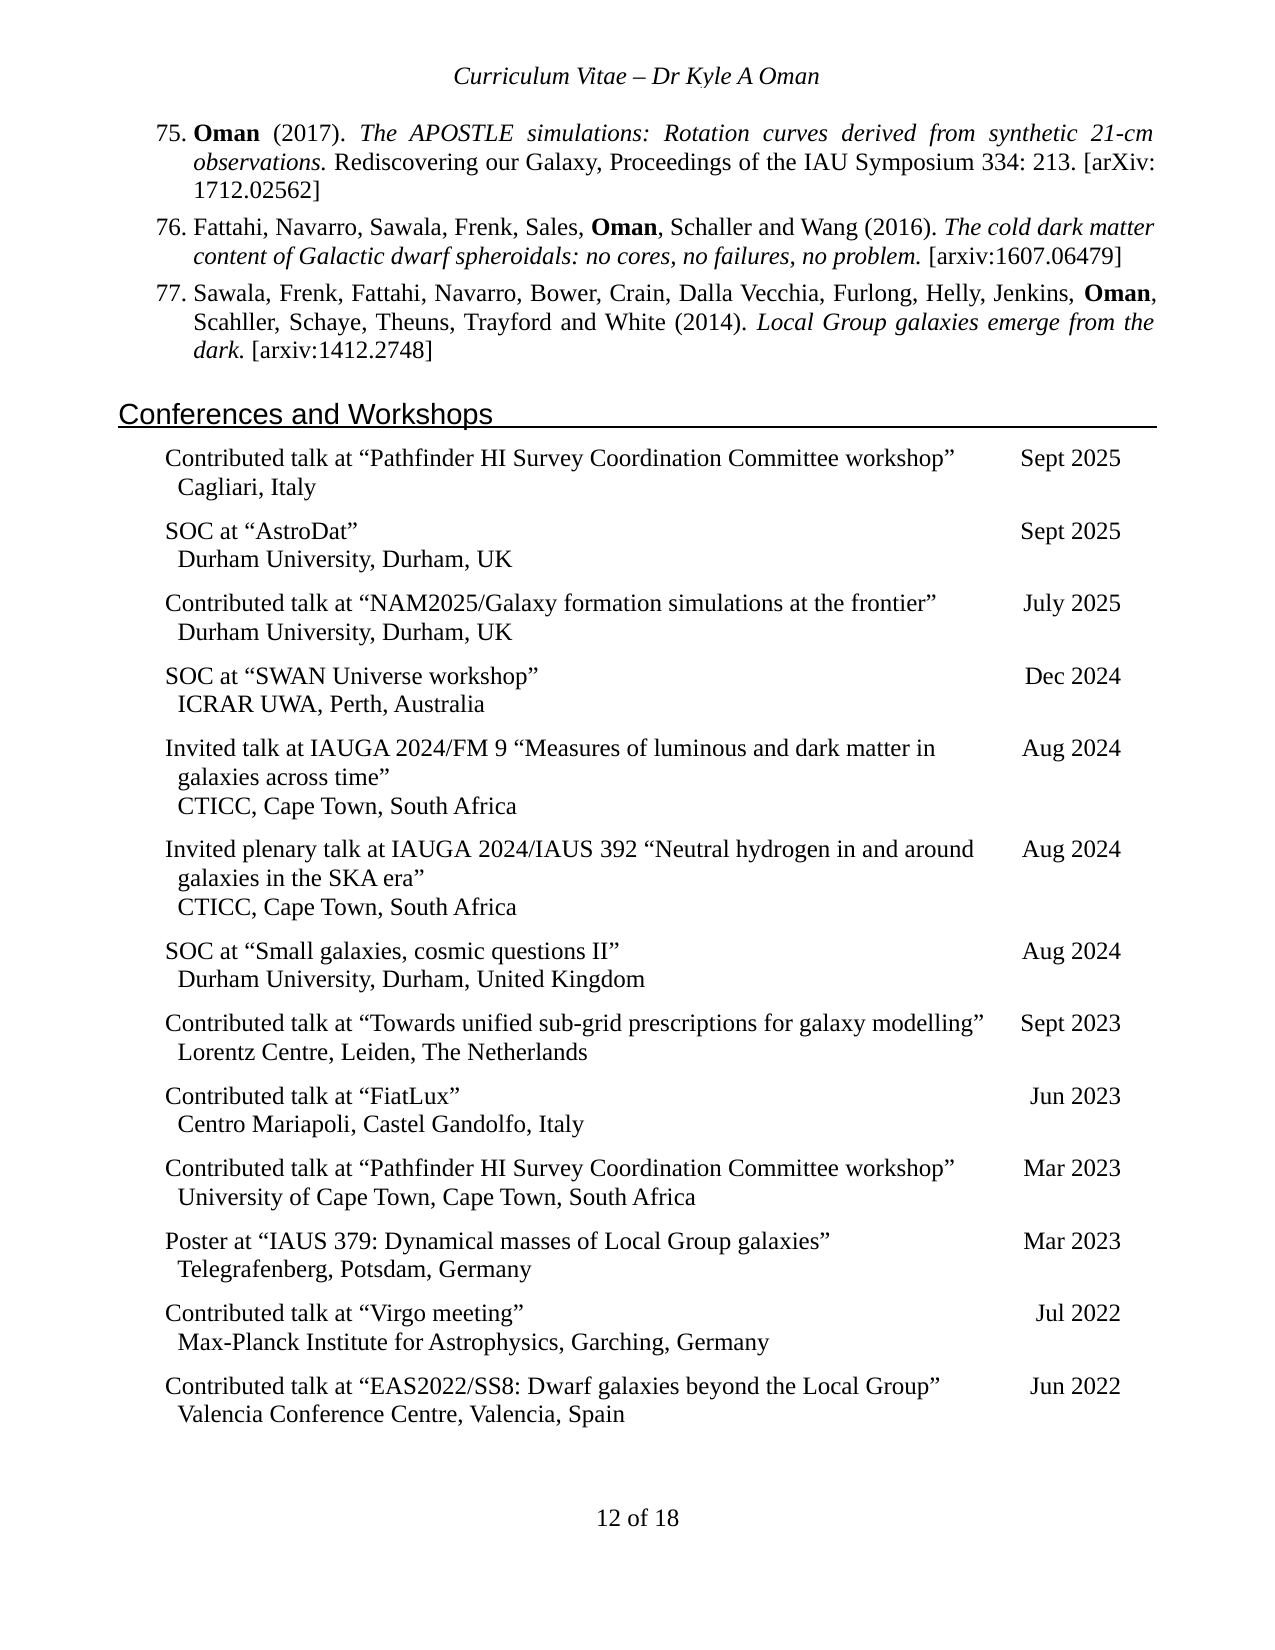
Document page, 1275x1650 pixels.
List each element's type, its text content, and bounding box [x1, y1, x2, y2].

text Contributed talk at “NAM2025/Galaxy formation simulations at the frontier” July 2025 Durham University, Durham, UK [118, 588, 1157, 646]
text SOC at “SWAN Universe workshop” Dec 2024 ICRAR UWA, Perth, Australia [118, 661, 1157, 718]
text Invited plenary talk at IAUGA 2024/IAUS 392 “Neutral hydrogen in and around Aug 2024 galaxies in the SKA era” CTICC, Cape Town, South Africa [118, 834, 1157, 921]
text Contributed talk at “Pathfinder HI Survey Coordination Committee workshop” Mar 2023 University of Cape Town, Cape Town, South Africa [118, 1153, 1157, 1211]
text Poster at “IAUS 379: Dynamical masses of Local Group galaxies” Mar 2023 Telegrafenberg, Potsdam, Germany [118, 1226, 1157, 1283]
list Oman (2017). The APOSTLE simulations: Rotation curves derived from synthetic 21-cm observations. Rediscovering our Galaxy, Proceedings of the IAU Symposium 334: 213. [arXiv: 1712.02562] [156, 118, 1157, 204]
text SOC at “AstroDat” Sept 2025 Durham University, Durham, UK [118, 516, 1157, 573]
list Fattahi, Navarro, Sawala, Frenk, Sales, Oman, Schaller and Wang (2016). The cold dark matter content of Galactic dwarf spheroidals: no cores, no failures, no problem. [arxiv:1607.06479] [156, 212, 1157, 270]
text Contributed talk at “Towards unified sub-grid prescriptions for galaxy modelling” Sept 2023 Lorentz Centre, Leiden, The Netherlands [118, 1008, 1157, 1066]
text SOC at “Small galaxies, cosmic questions II” Aug 2024 Durham University, Durham, United Kingdom [118, 936, 1157, 993]
text Contributed talk at “FiatLux” Jun 2023 Centro Mariapoli, Castel Gandolfo, Italy [118, 1081, 1157, 1138]
text Contributed talk at “EAS2022/SS8: Dwarf galaxies beyond the Local Group” Jun 2022 Valencia Conference Centre, Valencia, Spain [118, 1371, 1157, 1428]
text Contributed talk at “Virgo meeting” Jul 2022 Max-Planck Institute for Astrophysics, Garching, Germany [118, 1298, 1157, 1356]
list Sawala, Frenk, Fattahi, Navarro, Bower, Crain, Dalla Vecchia, Furlong, Helly, Jenkins, Oman, Scahller, Schaye, Theuns, Trayford and White (2014). Local Group galaxies emerge from the dark. [arxiv:1412.2748] [156, 278, 1157, 364]
text Contributed talk at “Pathfinder HI Survey Coordination Committee workshop” Sept 2025 Cagliari, Italy [118, 443, 1157, 501]
text Invited talk at IAUGA 2024/FM 9 “Measures of luminous and dark matter in Aug 2024 galaxies across time” CTICC, Cape Town, South Africa [118, 733, 1157, 819]
subtitle Conferences and Workshops [118, 397, 1157, 426]
